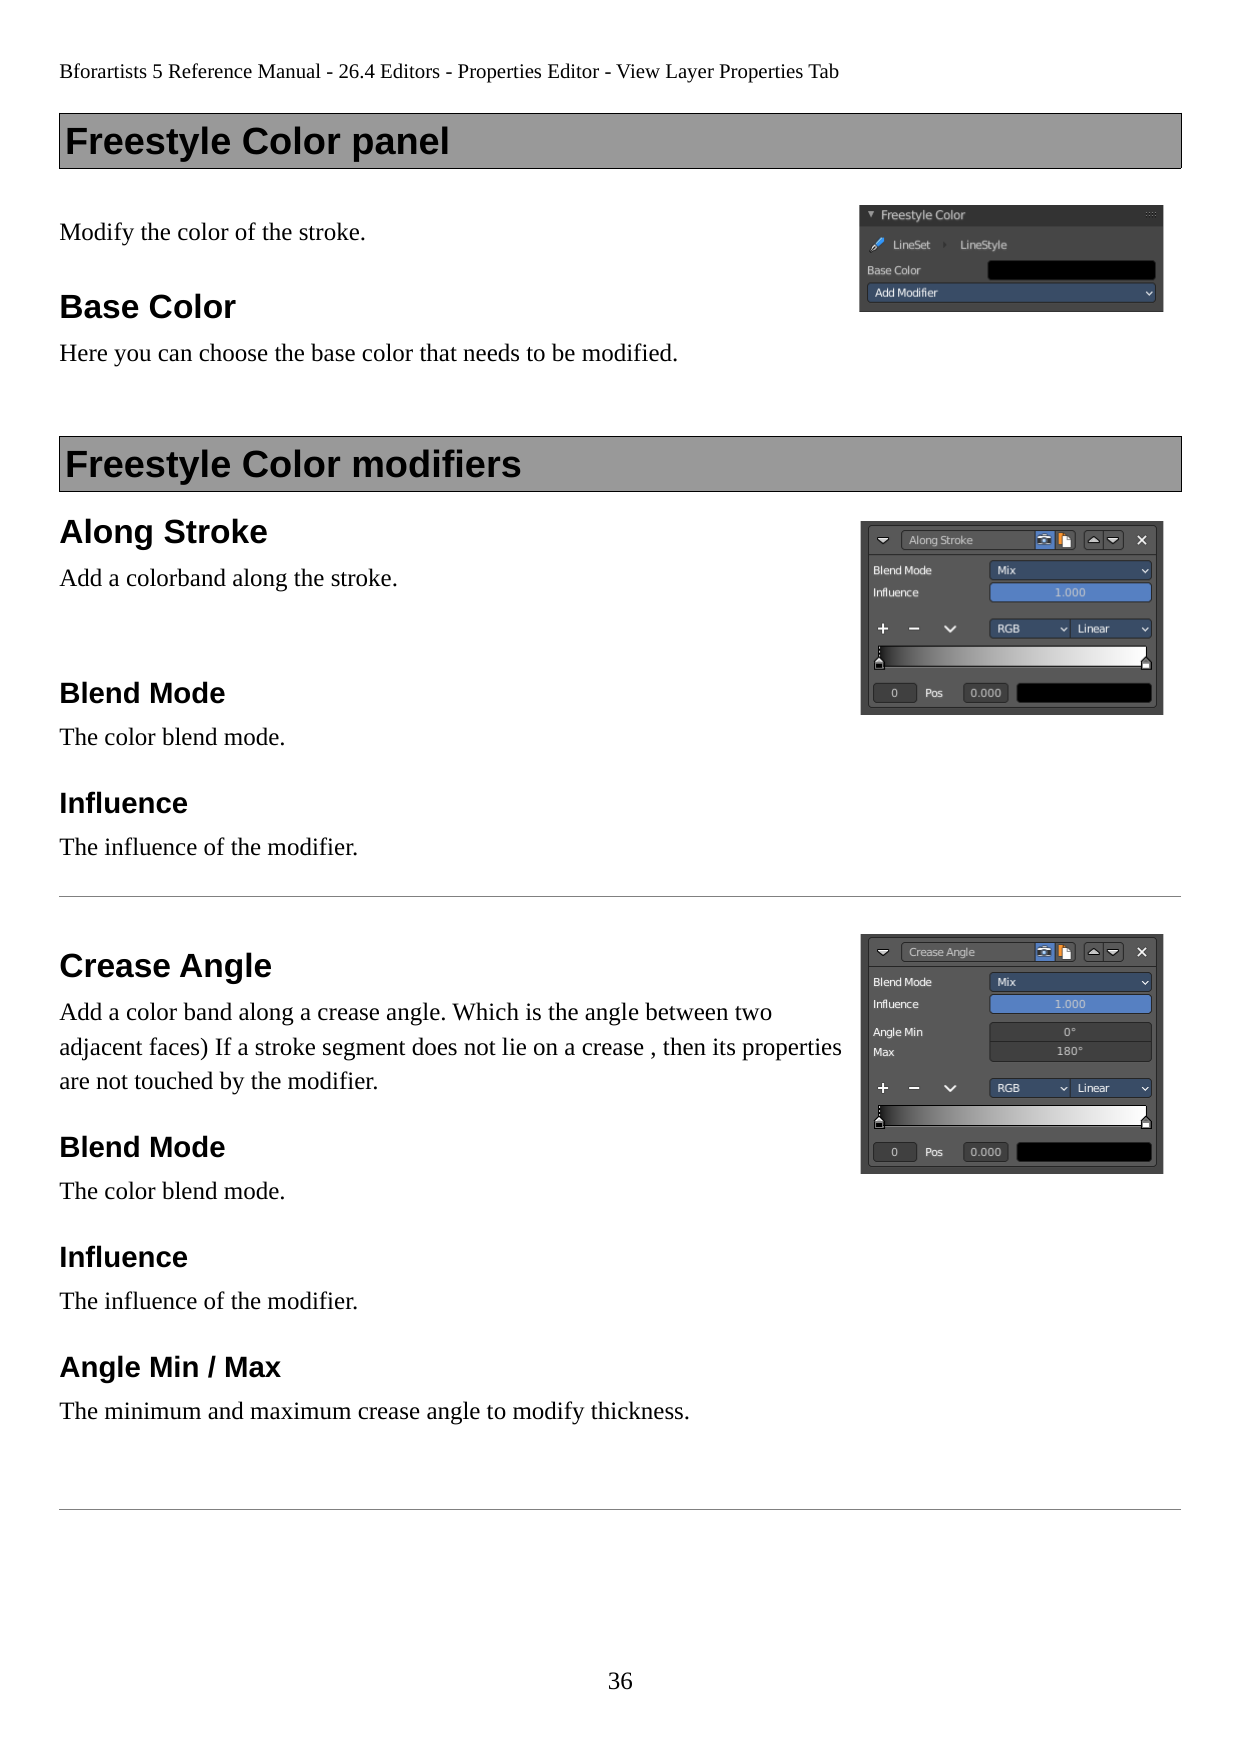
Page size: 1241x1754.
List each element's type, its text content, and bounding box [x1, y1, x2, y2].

subtitle Blend Mode [59, 1130, 860, 1164]
picture [860, 521, 1164, 715]
text Modify the color of the stroke. [59, 217, 859, 246]
table_header Freestyle Color panel [60, 114, 1181, 168]
text The influence of the modifier. [59, 832, 1181, 861]
text The color blend mode. [59, 722, 1181, 751]
text Here you can choose the base color that needs to be modified. [59, 338, 1181, 367]
text Add a colorband along the stroke. [59, 563, 860, 592]
subtitle [1164, 1130, 1181, 1164]
table_header Freestyle Color modifiers [60, 437, 1181, 491]
text Add a color band along a crease angle. Which is the angle between two adjacent faces) If a stroke segment does not lie on a crease , then its properties are not touched by the modifier. [59, 997, 860, 1095]
subtitle Angle Min / Max [59, 1350, 1181, 1384]
subtitle Along Stroke [59, 512, 1181, 551]
subtitle Influence [59, 1240, 1181, 1274]
text The influence of the modifier. [59, 1286, 1181, 1315]
picture [859, 205, 1164, 312]
subtitle Base Color [59, 287, 1181, 326]
text The minimum and maximum crease angle to modify thickness. [59, 1396, 1181, 1425]
subtitle Influence [59, 786, 1181, 820]
subtitle Blend Mode [59, 676, 860, 710]
picture [860, 934, 1164, 1174]
text The color blend mode. [59, 1176, 1181, 1205]
subtitle [1164, 946, 1181, 985]
subtitle [1164, 676, 1181, 710]
subtitle Crease Angle [59, 946, 860, 985]
